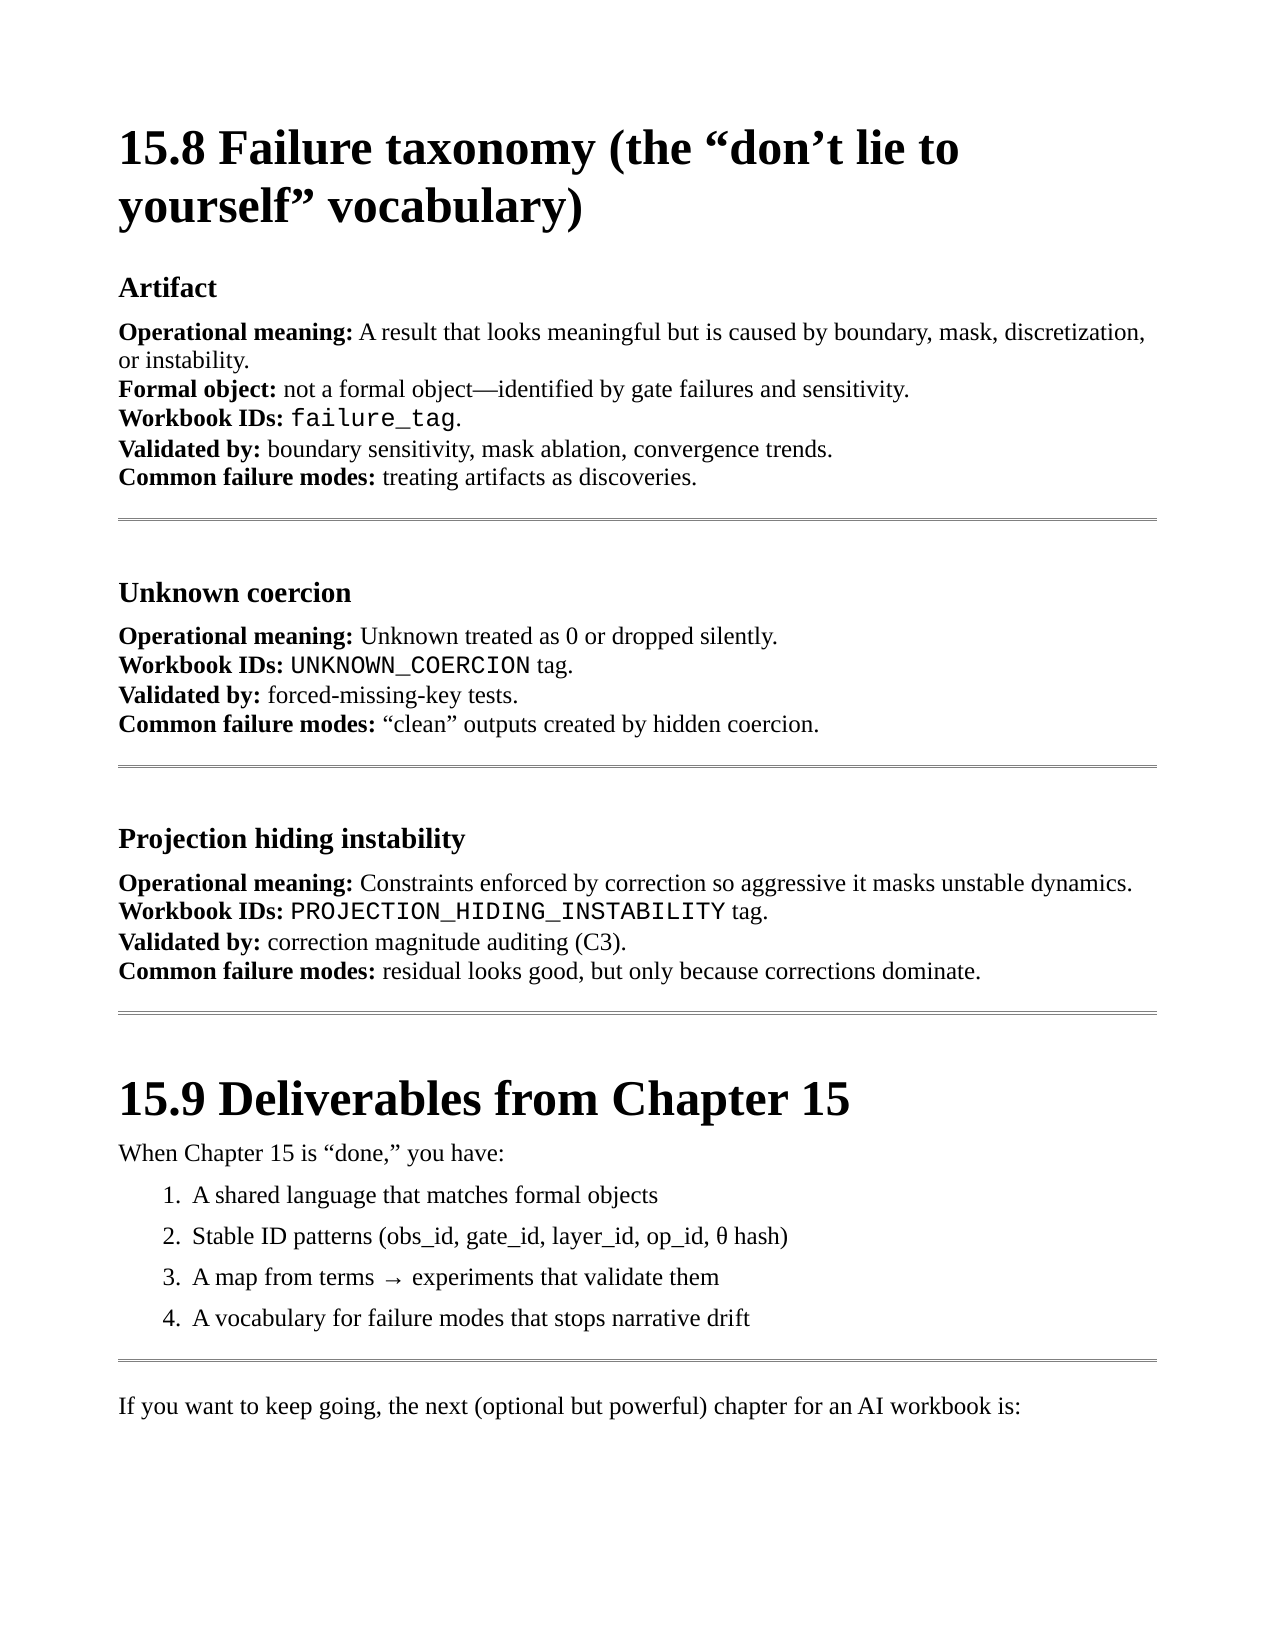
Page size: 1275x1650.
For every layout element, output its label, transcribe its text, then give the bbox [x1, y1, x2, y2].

subtitle Projection hiding instability [118, 822, 1157, 855]
subtitle 15.8 Failure taxonomy (the “don’t lie to yourself” vocabulary) [118, 118, 1157, 233]
subtitle Artifact [118, 271, 1157, 304]
text Operational meaning: Unknown treated as 0 or dropped silently. Workbook IDs: UNKNOWN_COERCION tag. Validated by: forced-missing-key tests. Common failure modes: “clean” outputs created by hidden coercion. [118, 621, 1157, 738]
subtitle Unknown coercion [118, 575, 1157, 608]
list A map from terms → experiments that validate them [162, 1262, 1157, 1291]
subtitle 15.9 Deliverables from Chapter 15 [118, 1068, 1157, 1126]
text Operational meaning: A result that looks meaningful but is caused by boundary, mask, discretization, or instability. Formal object: not a formal object—identified by gate failures and sensitivity. Workbook IDs: failure_tag. Validated by: boundary sensitivity, mask ablation, convergence trends. Common failure modes: treating artifacts as discoveries. [118, 317, 1157, 491]
list Stable ID patterns (obs_id, gate_id, layer_id, op_id, θ hash) [162, 1221, 1157, 1250]
text If you want to keep going, the next (optional but powerful) chapter for an AI workbook is: [118, 1391, 1157, 1419]
list A shared language that matches formal objects [162, 1180, 1157, 1208]
text Operational meaning: Constraints enforced by correction so aggressive it masks unstable dynamics. Workbook IDs: PROJECTION_HIDING_INSTABILITY tag. Validated by: correction magnitude auditing (C3). Common failure modes: residual looks good, but only because corrections dominate. [118, 868, 1157, 985]
text When Chapter 15 is “done,” you have: [118, 1138, 1157, 1167]
list A vocabulary for failure modes that stops narrative drift [162, 1303, 1157, 1332]
